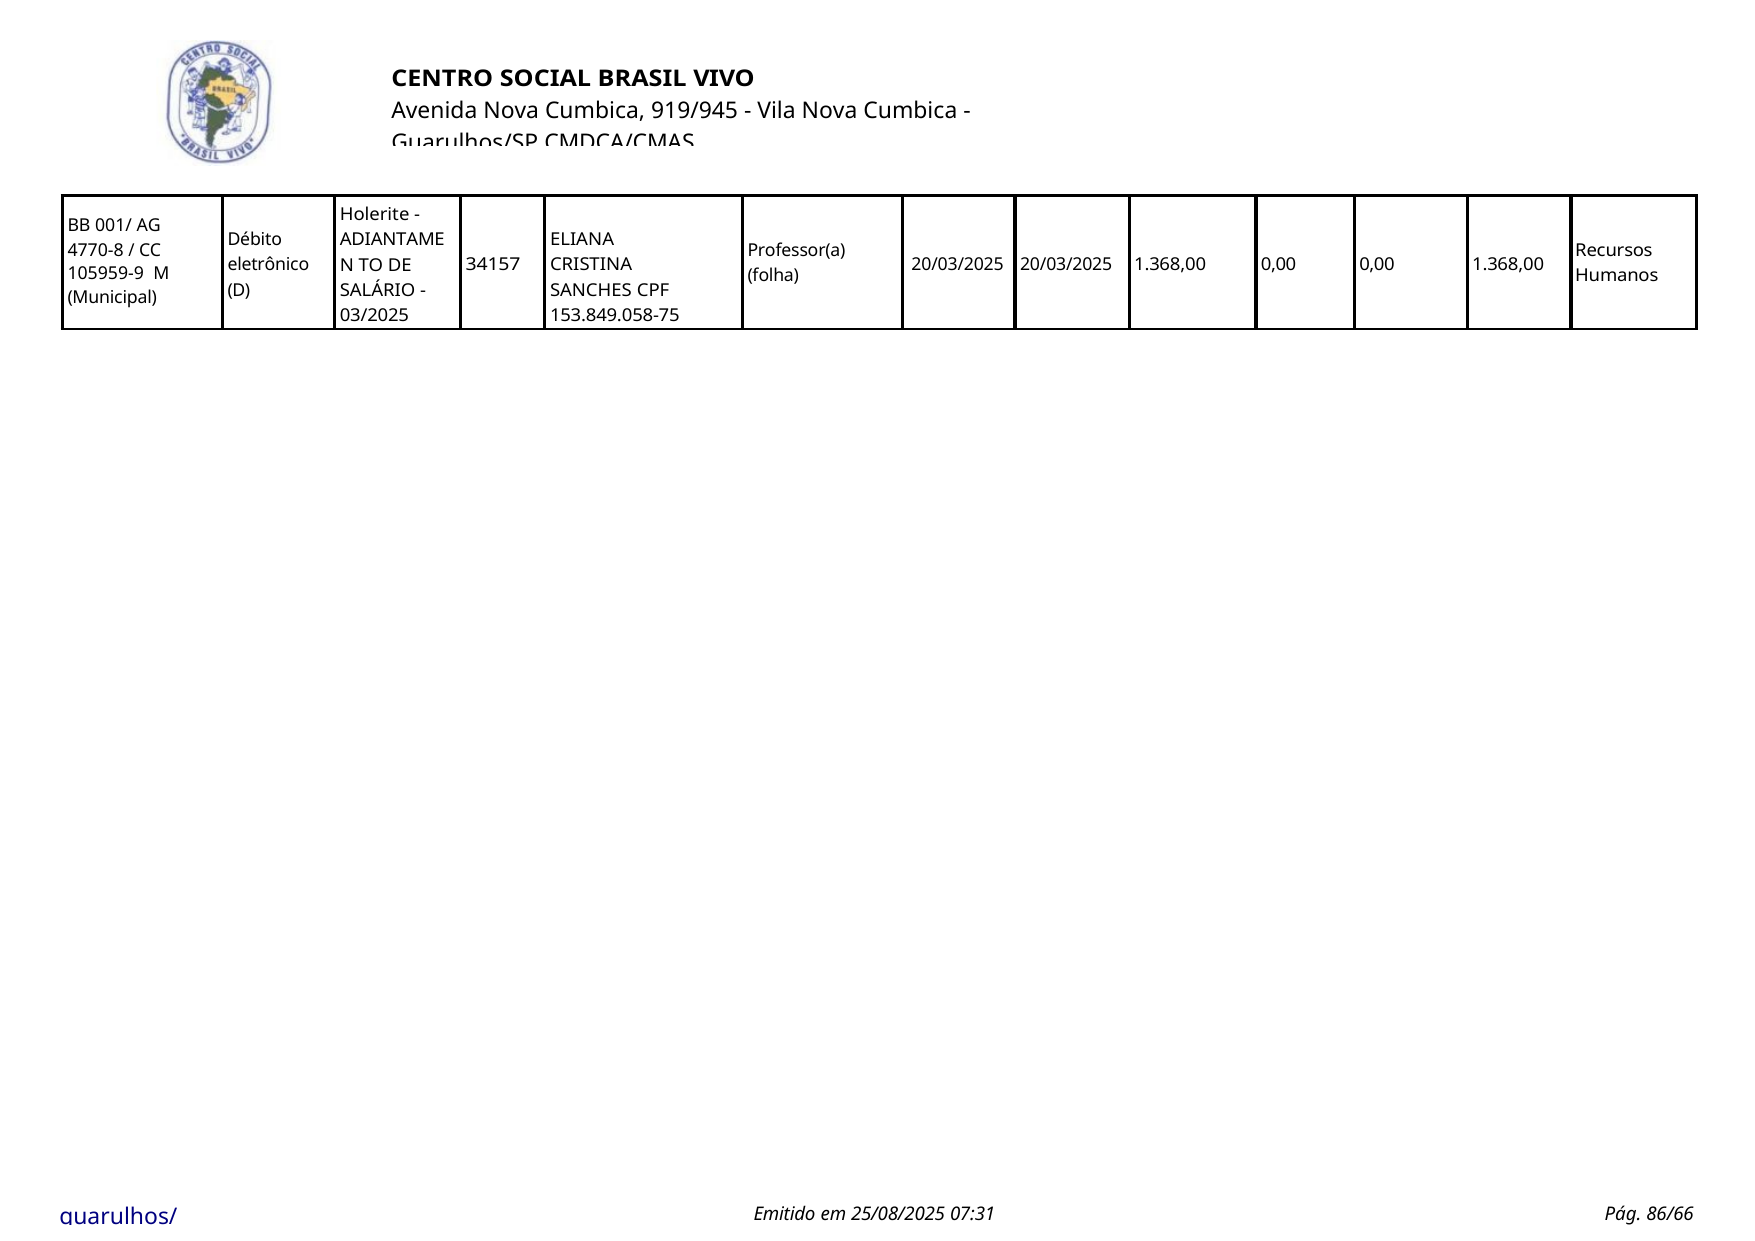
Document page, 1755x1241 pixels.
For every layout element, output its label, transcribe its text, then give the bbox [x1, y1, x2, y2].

table_cell Holerite - ADIANTAMEN TO DE SALÁRIO - 03/2025 [336, 197, 459, 328]
table_cell 0,00 [1258, 197, 1353, 328]
table_cell 1.368,00 [1469, 197, 1569, 328]
table_cell 20/03/2025 [904, 197, 1013, 328]
table_cell Débito eletrônico (D) [224, 197, 333, 328]
table_cell BB 001/ AG 4770-8 / CC 105959-9 M (Municipal) [64, 197, 221, 328]
table_cell ELIANA CRISTINA SANCHES CPF 153.849.058-75 [546, 197, 741, 328]
table_cell 1.368,00 [1131, 197, 1254, 328]
table_cell 20/03/2025 [1017, 197, 1128, 328]
table_cell 34157 [462, 197, 543, 328]
table_cell Professor(a) (folha) [744, 197, 901, 328]
table_cell Recursos Humanos [1573, 197, 1695, 328]
table_cell 0,00 [1356, 197, 1466, 328]
